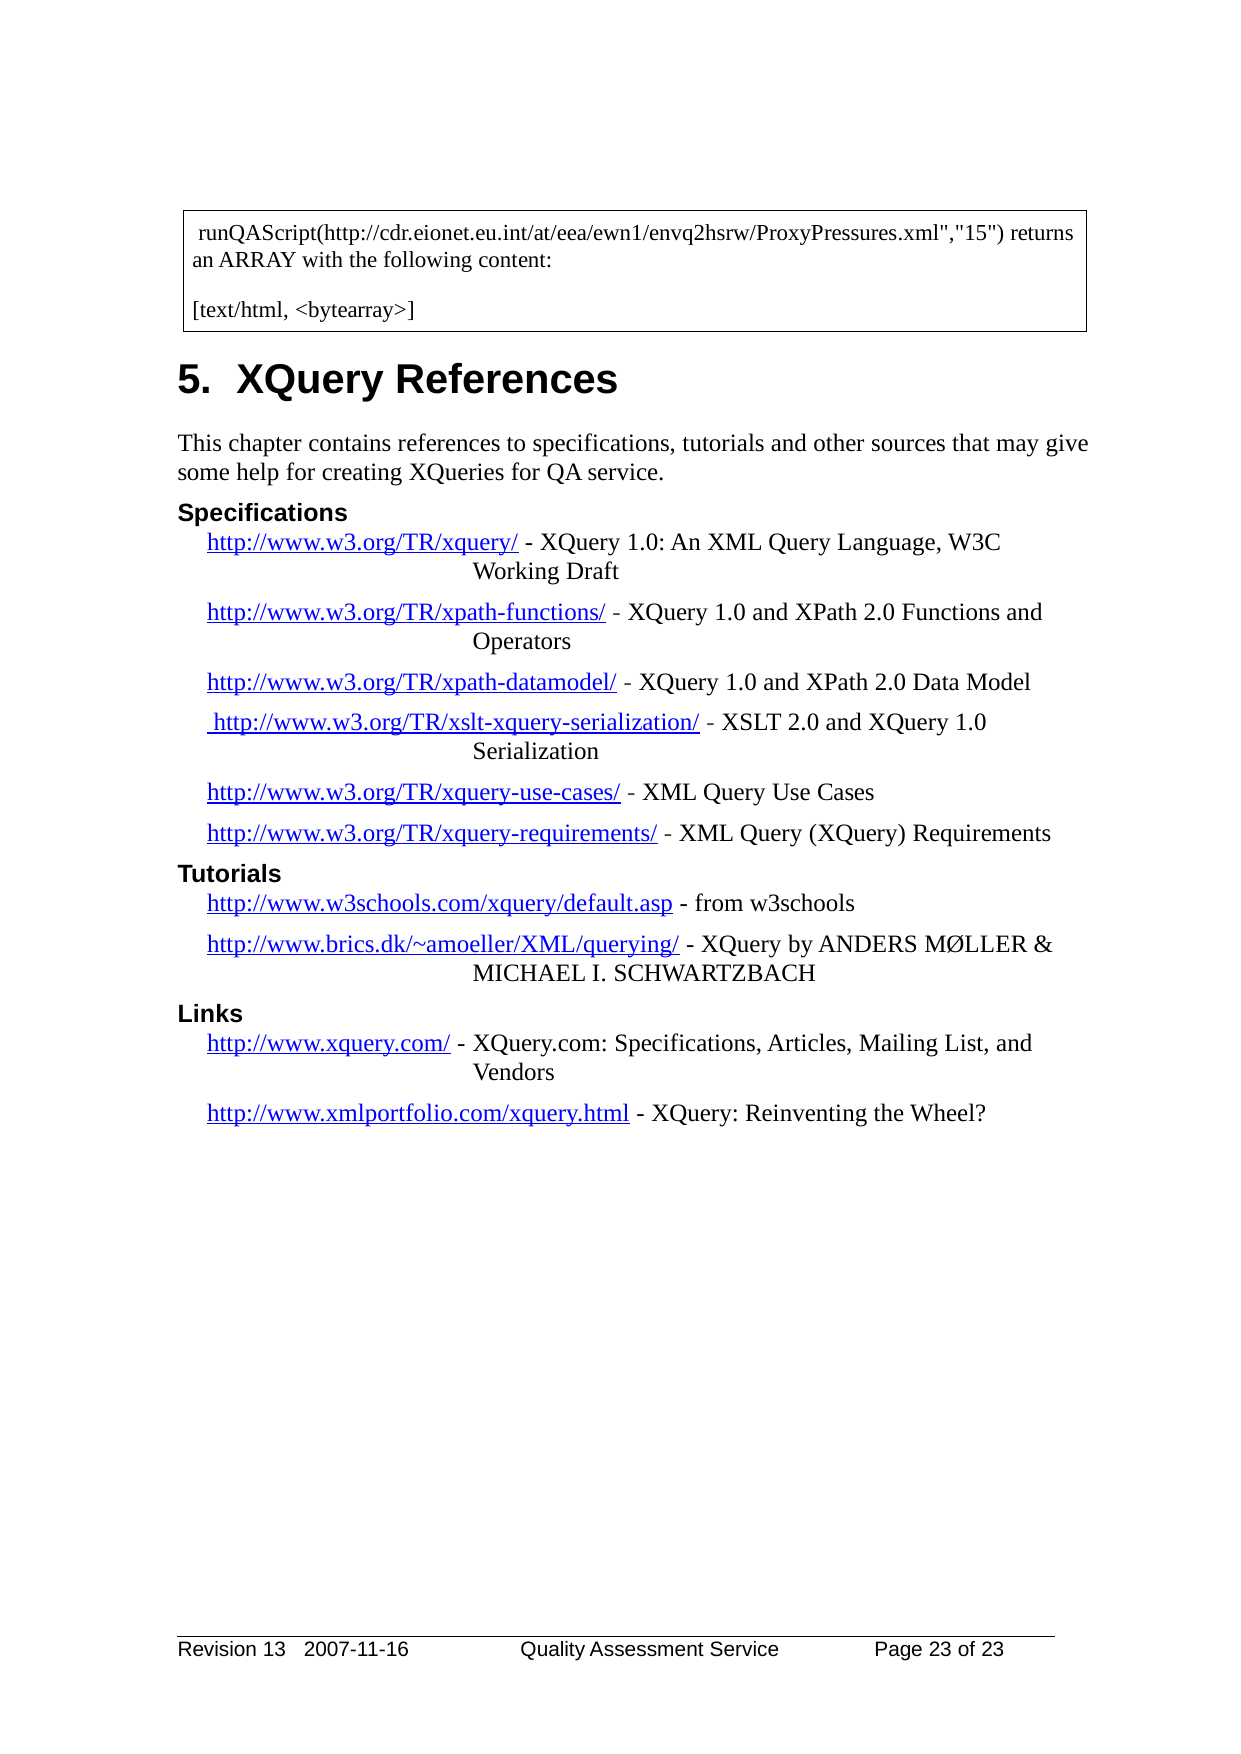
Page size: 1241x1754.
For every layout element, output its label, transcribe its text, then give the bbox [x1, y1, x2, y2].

text This chapter contains references to specifications, tutorials and other sources that may give some help for creating XQueries for QA service. [177, 428, 1092, 486]
list http://www.w3schools.com/xquery/default.asp - from w3schools [207, 888, 1092, 917]
list http://www.w3.org/TR/xslt-xquery-serialization/ - XSLT 2.0 and XQuery 1.0 Serialization [207, 707, 1092, 765]
list http://www.w3.org/TR/xquery-use-cases/ - XML Query Use Cases [207, 777, 1092, 806]
subtitle Tutorials [177, 859, 1092, 888]
text [text/html, <bytearray>] [184, 287, 1086, 331]
list http://www.w3.org/TR/xquery-requirements/ - XML Query (XQuery) Requirements [207, 818, 1092, 847]
text runQAScript(http://cdr.eionet.eu.int/at/eea/ewn1/envq2hsrw/ProxyPressures.xml","15") returns an ARRAY with the following content: [184, 211, 1086, 272]
list http://www.w3.org/TR/xpath-functions/ - XQuery 1.0 and XPath 2.0 Functions and Operators [207, 596, 1092, 654]
list http://www.w3.org/TR/xpath-datamodel/ - XQuery 1.0 and XPath 2.0 Data Model [207, 666, 1092, 695]
subtitle Links [177, 998, 1092, 1028]
subtitle Specifications [177, 497, 1092, 527]
list http://www.xmlportfolio.com/xquery.html - XQuery: Reinventing the Wheel? [207, 1097, 1092, 1127]
list http://www.w3.org/TR/xquery/ - XQuery 1.0: An XML Query Language, W3C Working Draft [207, 527, 1092, 585]
list http://www.xquery.com/ - XQuery.com: Specifications, Articles, Mailing List, and Vendors [207, 1028, 1092, 1086]
subtitle XQuery References [177, 355, 1092, 403]
list http://www.brics.dk/~amoeller/XML/querying/ - XQuery by ANDERS MØLLER & MICHAEL I. SCHWARTZBACH [207, 929, 1092, 987]
